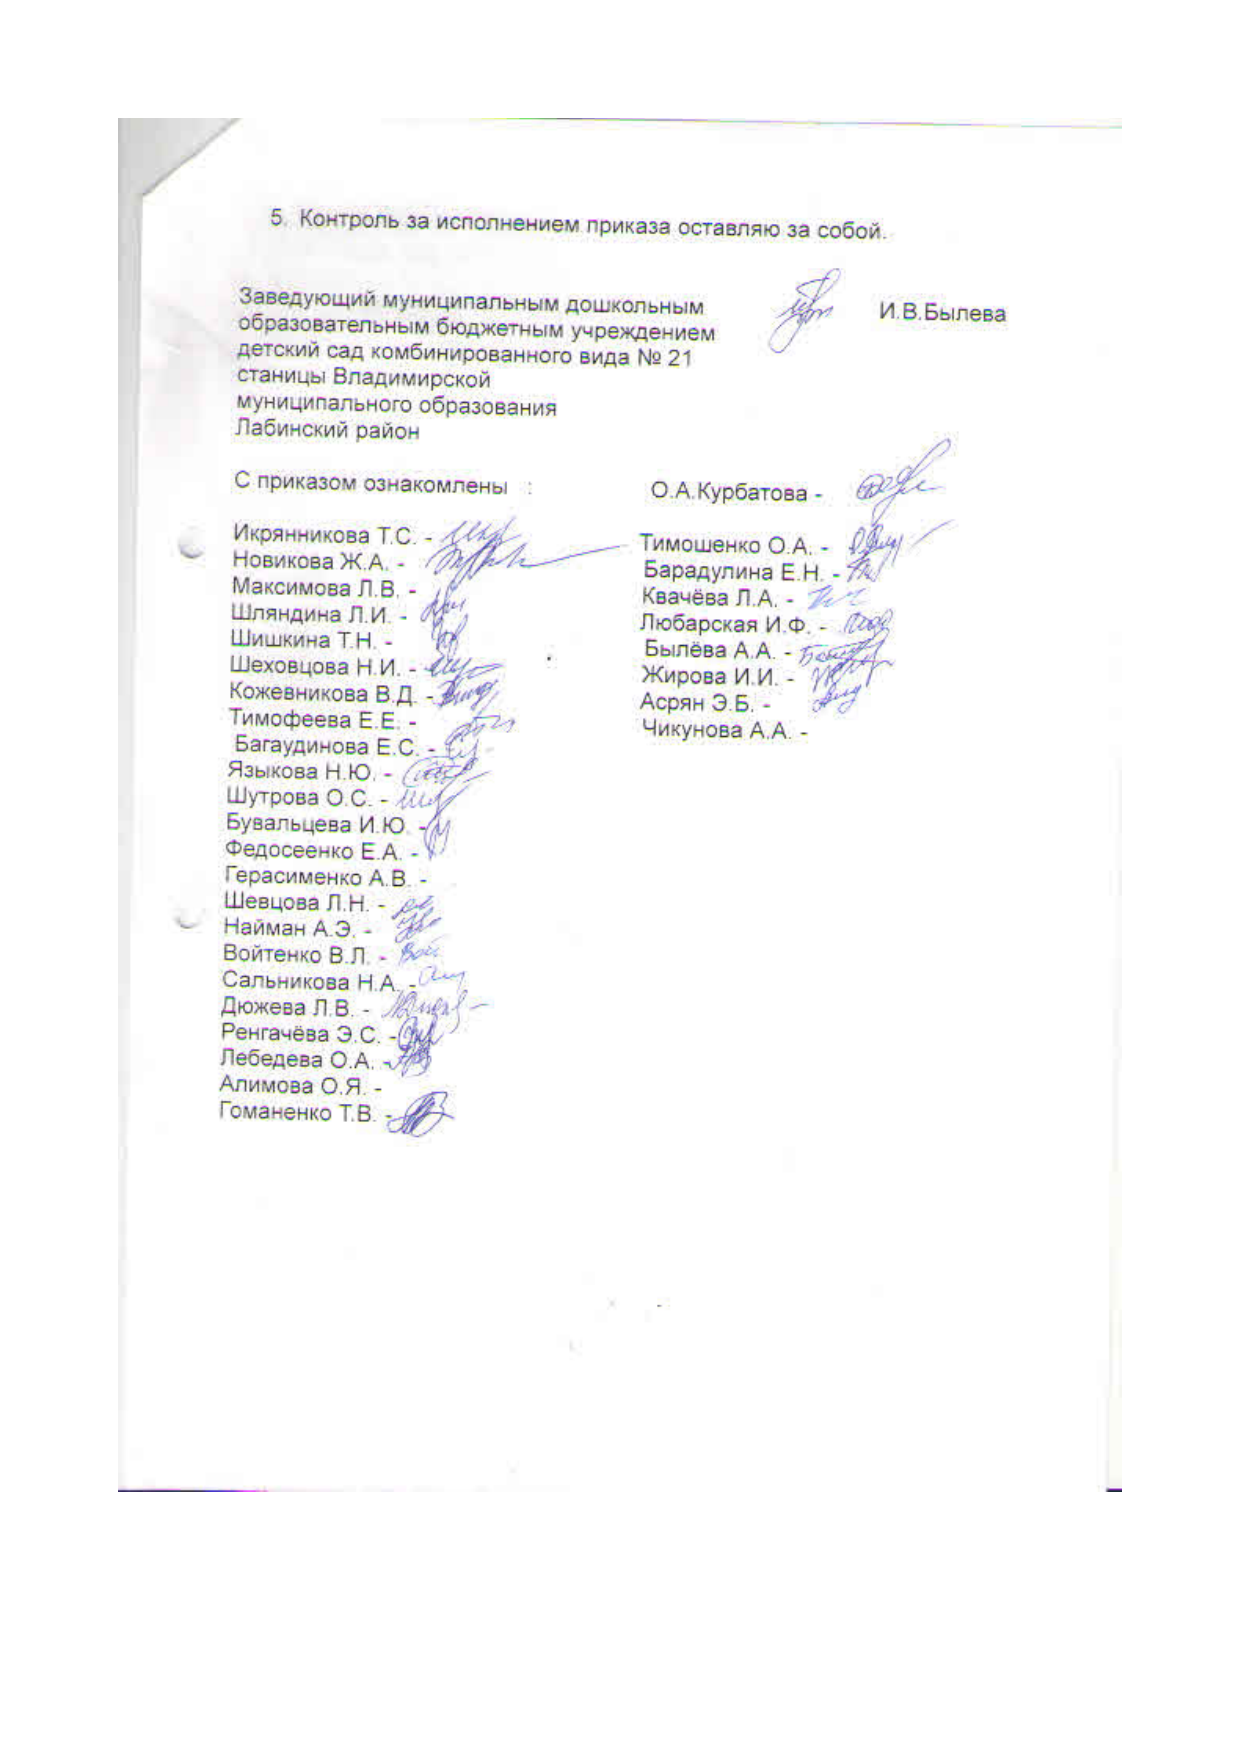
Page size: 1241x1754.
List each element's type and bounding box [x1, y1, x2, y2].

picture [118, 118, 1122, 1492]
